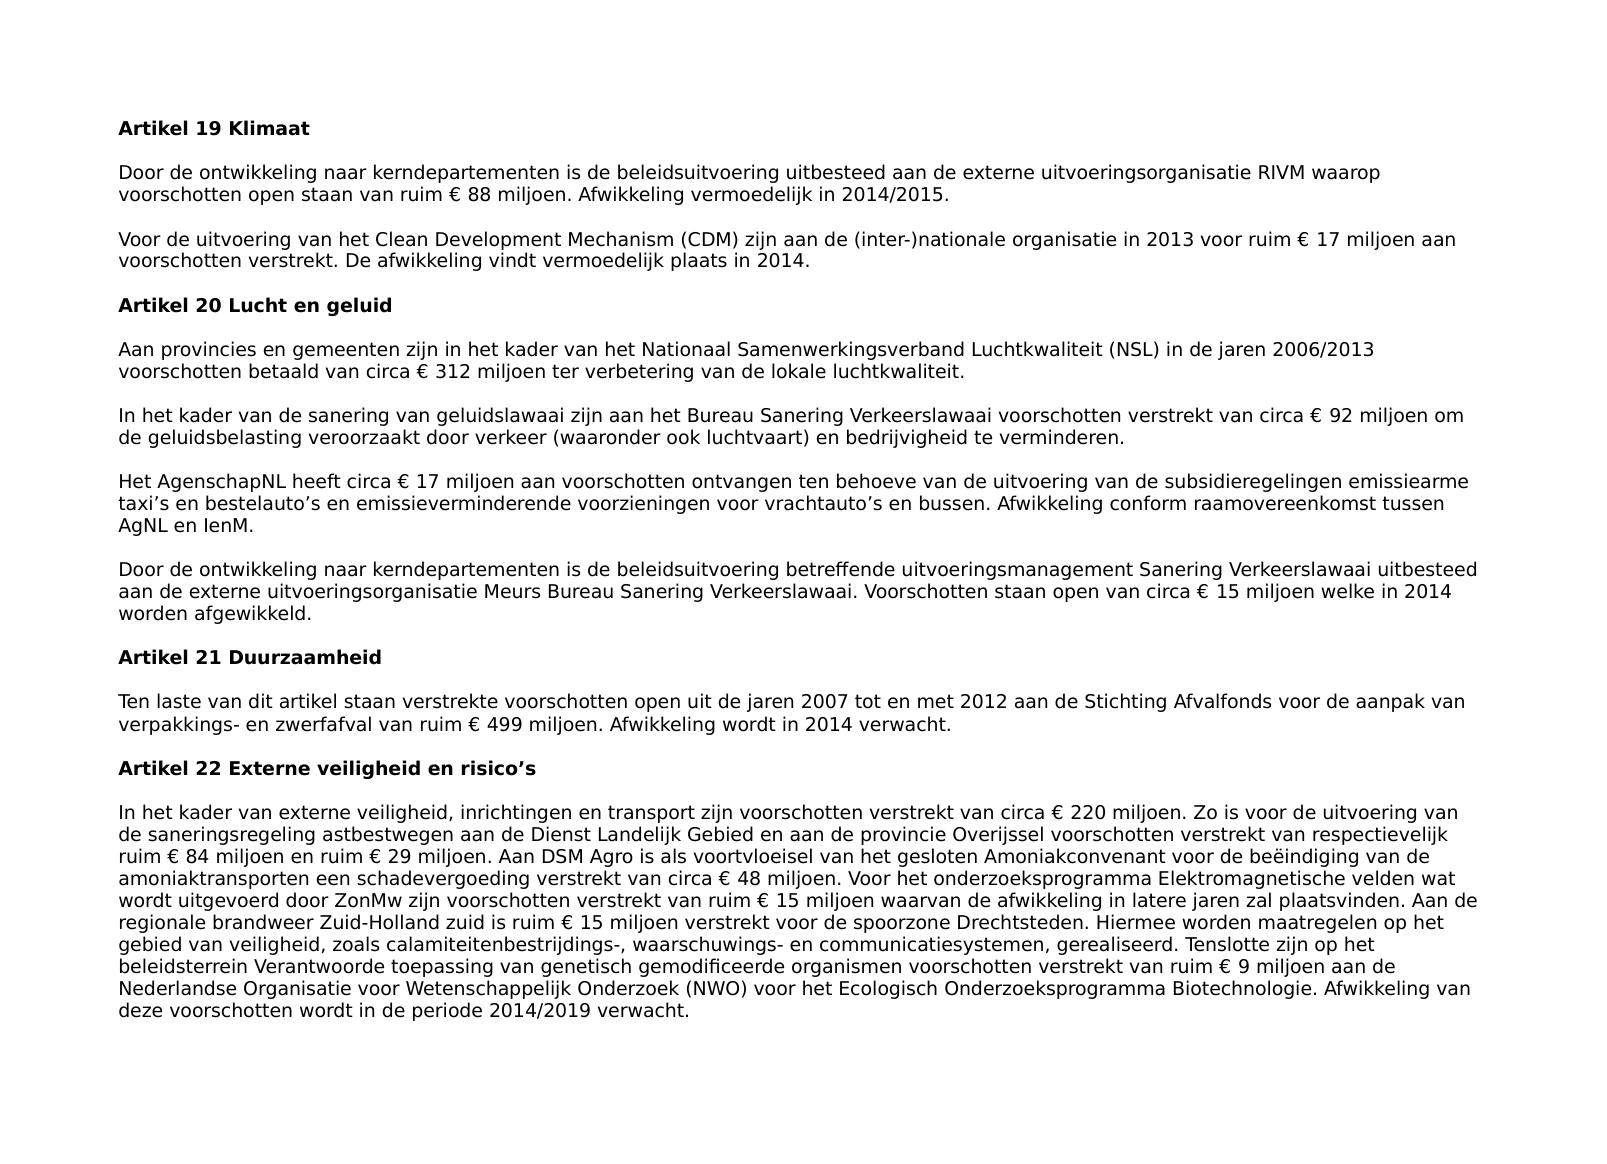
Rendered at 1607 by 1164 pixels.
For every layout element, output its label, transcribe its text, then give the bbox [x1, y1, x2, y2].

text Ten laste van dit artikel staan verstrekte voorschotten open uit de jaren 2007 tot en met 2012 aan de Stichting Afvalfonds voor de aanpak van verpakkings- en zwerfafval van ruim € 499 miljoen. Afwikkeling wordt in 2014 verwacht. [118, 691, 1488, 735]
subtitle Artikel 20 Lucht en geluid [118, 294, 1488, 317]
subtitle Artikel 21 Duurzaamheid [118, 647, 1488, 669]
text Aan provincies en gemeenten zijn in het kader van het Nationaal Samenwerkingsverband Luchtkwaliteit (NSL) in de jaren 2006/2013 voorschotten betaald van circa € 312 miljoen ter verbetering van de lokale luchtkwaliteit. [118, 339, 1488, 383]
text Door de ontwikkeling naar kerndepartementen is de beleidsuitvoering uitbesteed aan de externe uitvoeringsorganisatie RIVM waarop voorschotten open staan van ruim € 88 miljoen. Afwikkeling vermoedelijk in 2014/2015. [118, 162, 1488, 206]
text In het kader van externe veiligheid, inrichtingen en transport zijn voorschotten verstrekt van circa € 220 miljoen. Zo is voor de uitvoering van de saneringsregeling astbestwegen aan de Dienst Landelijk Gebied en aan de provincie Overijssel voorschotten verstrekt van respectievelijk ruim € 84 miljoen en ruim € 29 miljoen. Aan DSM Agro is als voortvloeisel van het gesloten Amoniakconvenant voor de beëindiging van de amoniaktransporten een schadevergoeding verstrekt van circa € 48 miljoen. Voor het onderzoeksprogramma Elektromagnetische velden wat wordt uitgevoerd door ZonMw zijn voorschotten verstrekt van ruim € 15 miljoen waarvan de afwikkeling in latere jaren zal plaatsvinden. Aan de regionale brandweer Zuid-Holland zuid is ruim € 15 miljoen verstrekt voor de spoorzone Drechtsteden. Hiermee worden maatregelen op het gebied van veiligheid, zoals calamiteitenbestrijdings-, waarschuwings- en communicatiesystemen, gerealiseerd. Tenslotte zijn op het beleidsterrein Verantwoorde toepassing van genetisch gemodificeerde organismen voorschotten verstrekt van ruim € 9 miljoen aan de Nederlandse Organisatie voor Wetenschappelijk Onderzoek (NWO) voor het Ecologisch Onderzoeksprogramma Biotechnologie. Afwikkeling van deze voorschotten wordt in de periode 2014/2019 verwacht. [118, 802, 1488, 1022]
text Door de ontwikkeling naar kerndepartementen is de beleidsuitvoering betreffende uitvoeringsmanagement Sanering Verkeerslawaai uitbesteed aan de externe uitvoeringsorganisatie Meurs Bureau Sanering Verkeerslawaai. Voorschotten staan open van circa € 15 miljoen welke in 2014 worden afgewikkeld. [118, 559, 1488, 625]
subtitle Artikel 19 Klimaat [118, 118, 1488, 140]
text Het AgenschapNL heeft circa € 17 miljoen aan voorschotten ontvangen ten behoeve van de uitvoering van de subsidieregelingen emissiearme taxi’s en bestelauto’s en emissieverminderende voorzieningen voor vrachtauto’s en bussen. Afwikkeling conform raamovereenkomst tussen AgNL en IenM. [118, 471, 1488, 537]
text Voor de uitvoering van het Clean Development Mechanism (CDM) zijn aan de (inter-)nationale organisatie in 2013 voor ruim € 17 miljoen aan voorschotten verstrekt. De afwikkeling vindt vermoedelijk plaats in 2014. [118, 228, 1488, 272]
text In het kader van de sanering van geluidslawaai zijn aan het Bureau Sanering Verkeerslawaai voorschotten verstrekt van circa € 92 miljoen om de geluidsbelasting veroorzaakt door verkeer (waaronder ook luchtvaart) en bedrijvigheid te verminderen. [118, 405, 1488, 449]
subtitle Artikel 22 Externe veiligheid en risico’s [118, 758, 1488, 779]
